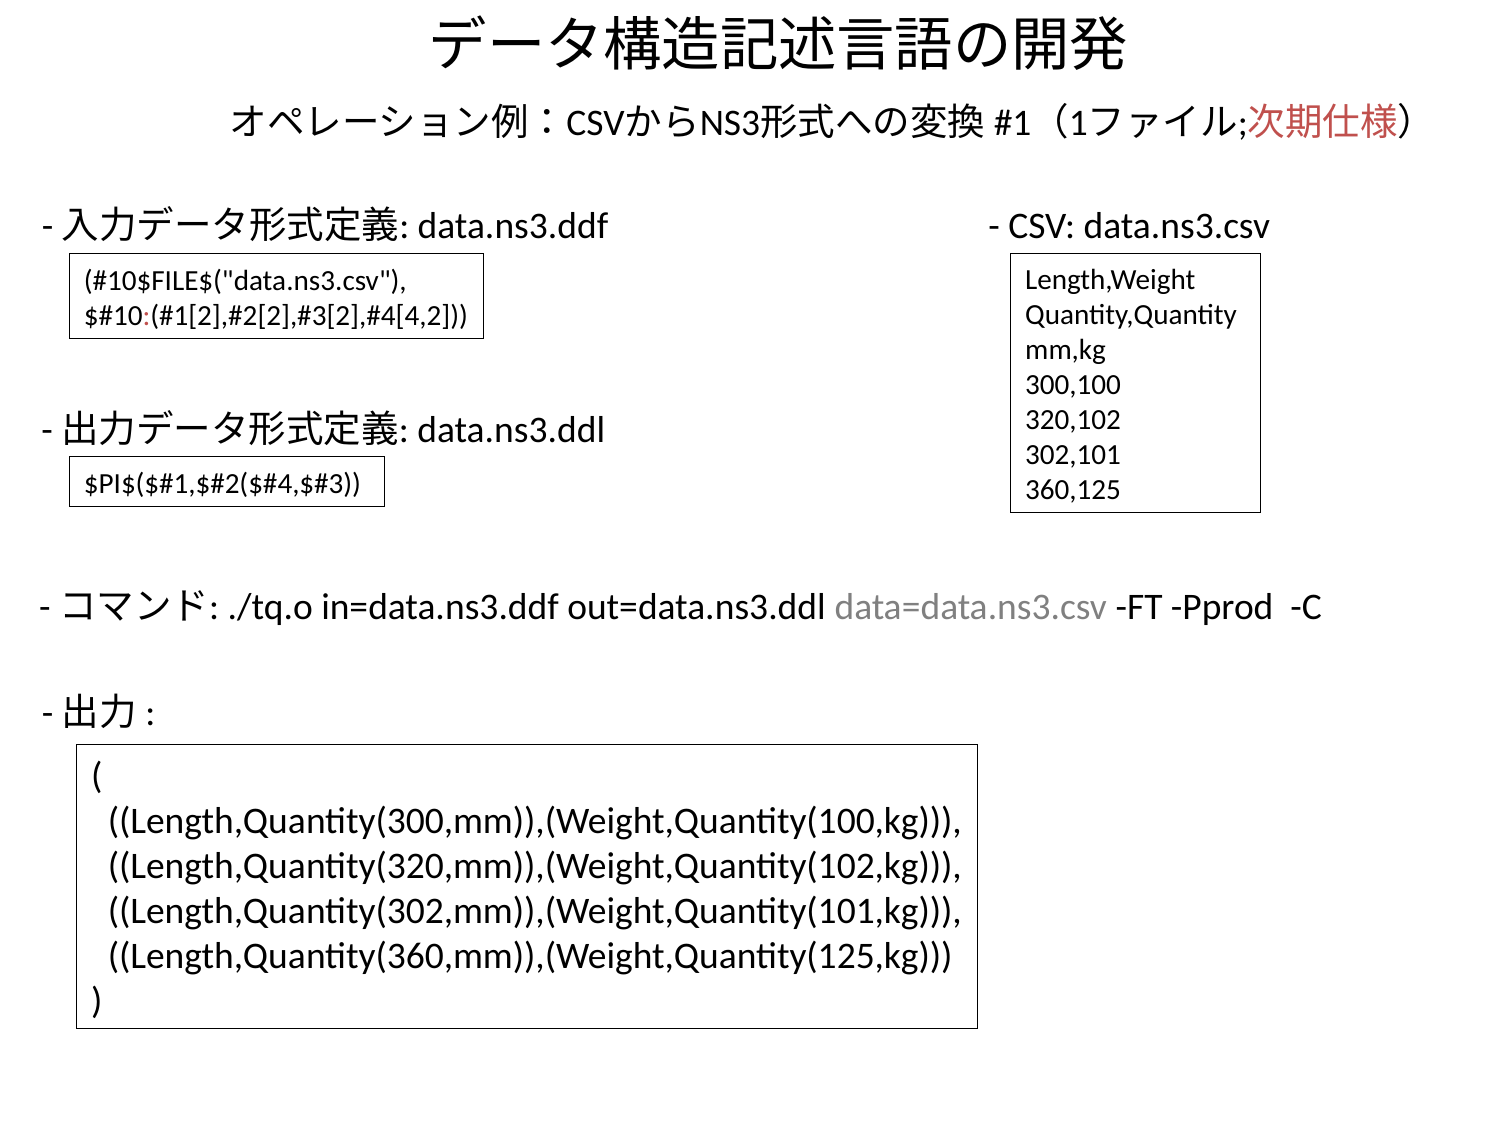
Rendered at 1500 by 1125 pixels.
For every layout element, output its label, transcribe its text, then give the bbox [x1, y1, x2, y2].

text_box - コマンド: ./tq.o in=data.ns3.ddf out=data.ns3.ddl data=data.ns3.csv -FT -Pprod -C [24, 574, 1337, 635]
text_box (#10$FILE$("data.ns3.csv"), $#10:(#1[2],#2[2],#3[2],#4[4,2])) [69, 253, 484, 339]
text_box - CSV: data.ns3.csv [973, 193, 1286, 254]
text_box - 出力データ形式定義: data.ns3.ddl [26, 397, 621, 458]
text_box Length,Weight Quantity,Quantity mm,kg 300,100 320,102 302,101 360,125 [1010, 254, 1261, 513]
text_box ( ((Length,Quantity(300,mm)),(Weight,Quantity(100,kg))), ((Length,Quantity(320,mm)),(Weight,Quantity(102,kg))), ((Length,Quantity(302,mm)),(Weight,Quantity(101,kg))), ((Length,Quantity(360,mm)),(Weight,Quantity(125,kg))) ) [76, 744, 978, 1029]
text_box データ構造記述言語の開発 [414, 0, 1143, 85]
text_box - 入力データ形式定義: data.ns3.ddf [27, 194, 624, 254]
text_box - 出力 : [27, 680, 179, 741]
text_box オペレーション例：CSVからNS3形式への変換 #1（1ファイル;次期仕様） [215, 90, 1451, 151]
text_box $PI$($#1,$#2($#4,$#3)) [69, 458, 385, 507]
